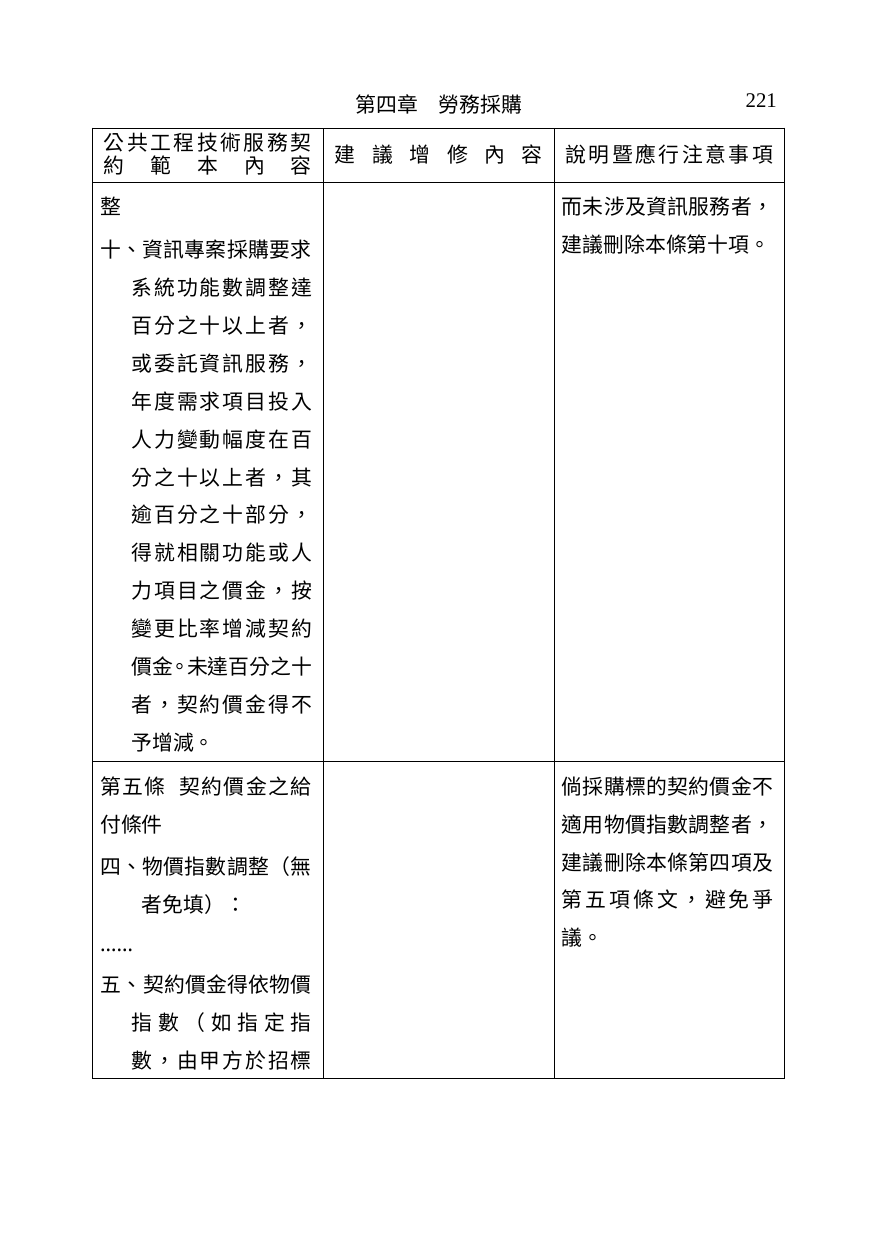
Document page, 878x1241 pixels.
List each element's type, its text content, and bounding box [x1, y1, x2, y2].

table_cell [324, 762, 554, 1078]
table_cell [324, 183, 554, 761]
table_cell 而未涉及資訊服務者，建議刪除本條第十項。 [555, 183, 784, 761]
table_cell 倘採購標的契約價金不適用物價指數調整者，建議刪除本條第四項及第五項條文，避免爭議。 [555, 762, 784, 1078]
table_header 說明暨應行注意事項 [555, 129, 784, 182]
table_header 建議增修內容 [324, 129, 554, 182]
table_header 公共工程技術服務契約範本內容 [93, 129, 323, 182]
table_cell 第五條 契約價金之給付條件 四、物價指數調整（無者免填）： …… 五、契約價金得依物價指數（如指定指數，由甲方於招標 [93, 762, 323, 1078]
table_cell 整 十、資訊專案採購要求系統功能數調整達百分之十以上者，或委託資訊服務，年度需求項目投入人力變動幅度在百分之十以上者，其逾百分之十部分，得就相關功能或人力項目之價金，按變更比率增減契約價金。未達百分之十者，契約價金得不予增減。 [93, 183, 323, 761]
